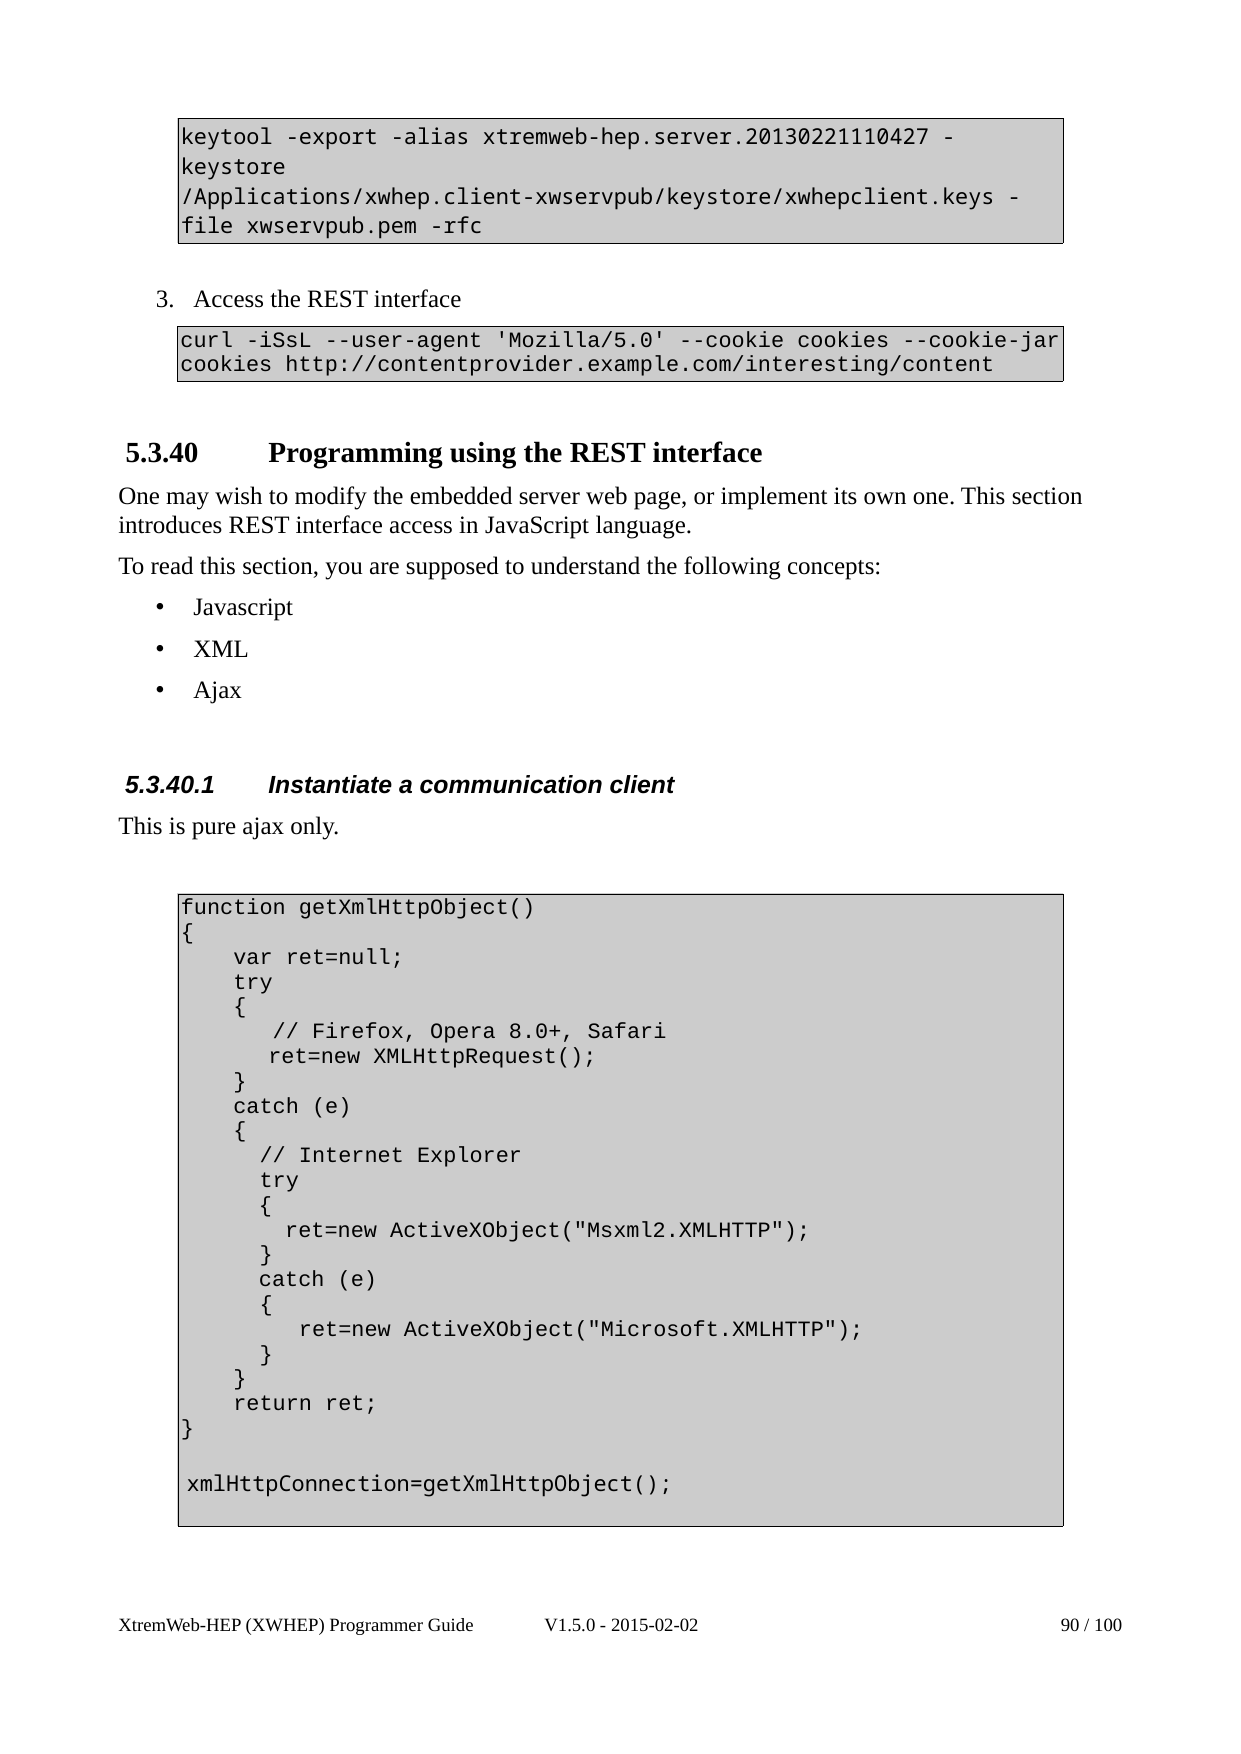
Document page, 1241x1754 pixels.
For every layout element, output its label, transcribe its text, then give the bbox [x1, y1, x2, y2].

text // Firefox, Opera 8.0+, Safari [179, 1017, 1063, 1042]
text { [179, 993, 1063, 1017]
text ret=new ActiveXObject("Msxml2.XMLHTTP"); [179, 1216, 1063, 1241]
text return ret; [179, 1389, 1063, 1414]
text try [179, 968, 1063, 993]
subtitle One may wish to modify the embedded server web page, or implement its own one. This section introduces REST interface access in JavaScript language. [118, 481, 1122, 539]
text // Internet Explorer [179, 1141, 1063, 1166]
text } [179, 1364, 1063, 1389]
text } [179, 1067, 1063, 1092]
text } [179, 1241, 1063, 1265]
list Access the REST interface [156, 284, 1122, 313]
text var ret=null; [179, 943, 1063, 968]
text function getXmlHttpObject() [179, 895, 1063, 918]
text try [179, 1166, 1063, 1191]
text { [179, 1117, 1063, 1141]
text { [179, 1191, 1063, 1216]
text { [179, 918, 1063, 943]
subtitle Instantiate a communication client [118, 770, 1122, 798]
text ret=new ActiveXObject("Microsoft.XMLHTTP"); [179, 1315, 1063, 1340]
subtitle XML [156, 634, 1122, 662]
text xmlHttpConnection=getXmlHttpObject(); [179, 1464, 1063, 1495]
subtitle To read this section, you are supposed to understand the following concepts: [118, 551, 1122, 580]
text catch (e) [179, 1092, 1063, 1117]
text } [179, 1414, 1063, 1439]
subtitle Programming using the REST interface [118, 435, 1122, 469]
text keytool -export -alias xtremweb-hep.server.20130221110427 -keystore /Applications/xwhep.client-xwservpub/keystore/xwhepclient.keys -file xwservpub.pem -rfc [179, 119, 1063, 243]
text catch (e) [179, 1265, 1063, 1290]
subtitle Ajax [156, 675, 1122, 704]
subtitle Javascript [156, 592, 1122, 621]
text { [179, 1290, 1063, 1315]
text curl -iSsL --user-agent 'Mozilla/5.0' --cookie cookies --cookie-jar cookies http://contentprovider.example.com/interesting/content [178, 327, 1063, 381]
text This is pure ajax only. [118, 811, 1122, 840]
text } [179, 1340, 1063, 1364]
text ret=new XMLHttpRequest(); [179, 1042, 1063, 1067]
